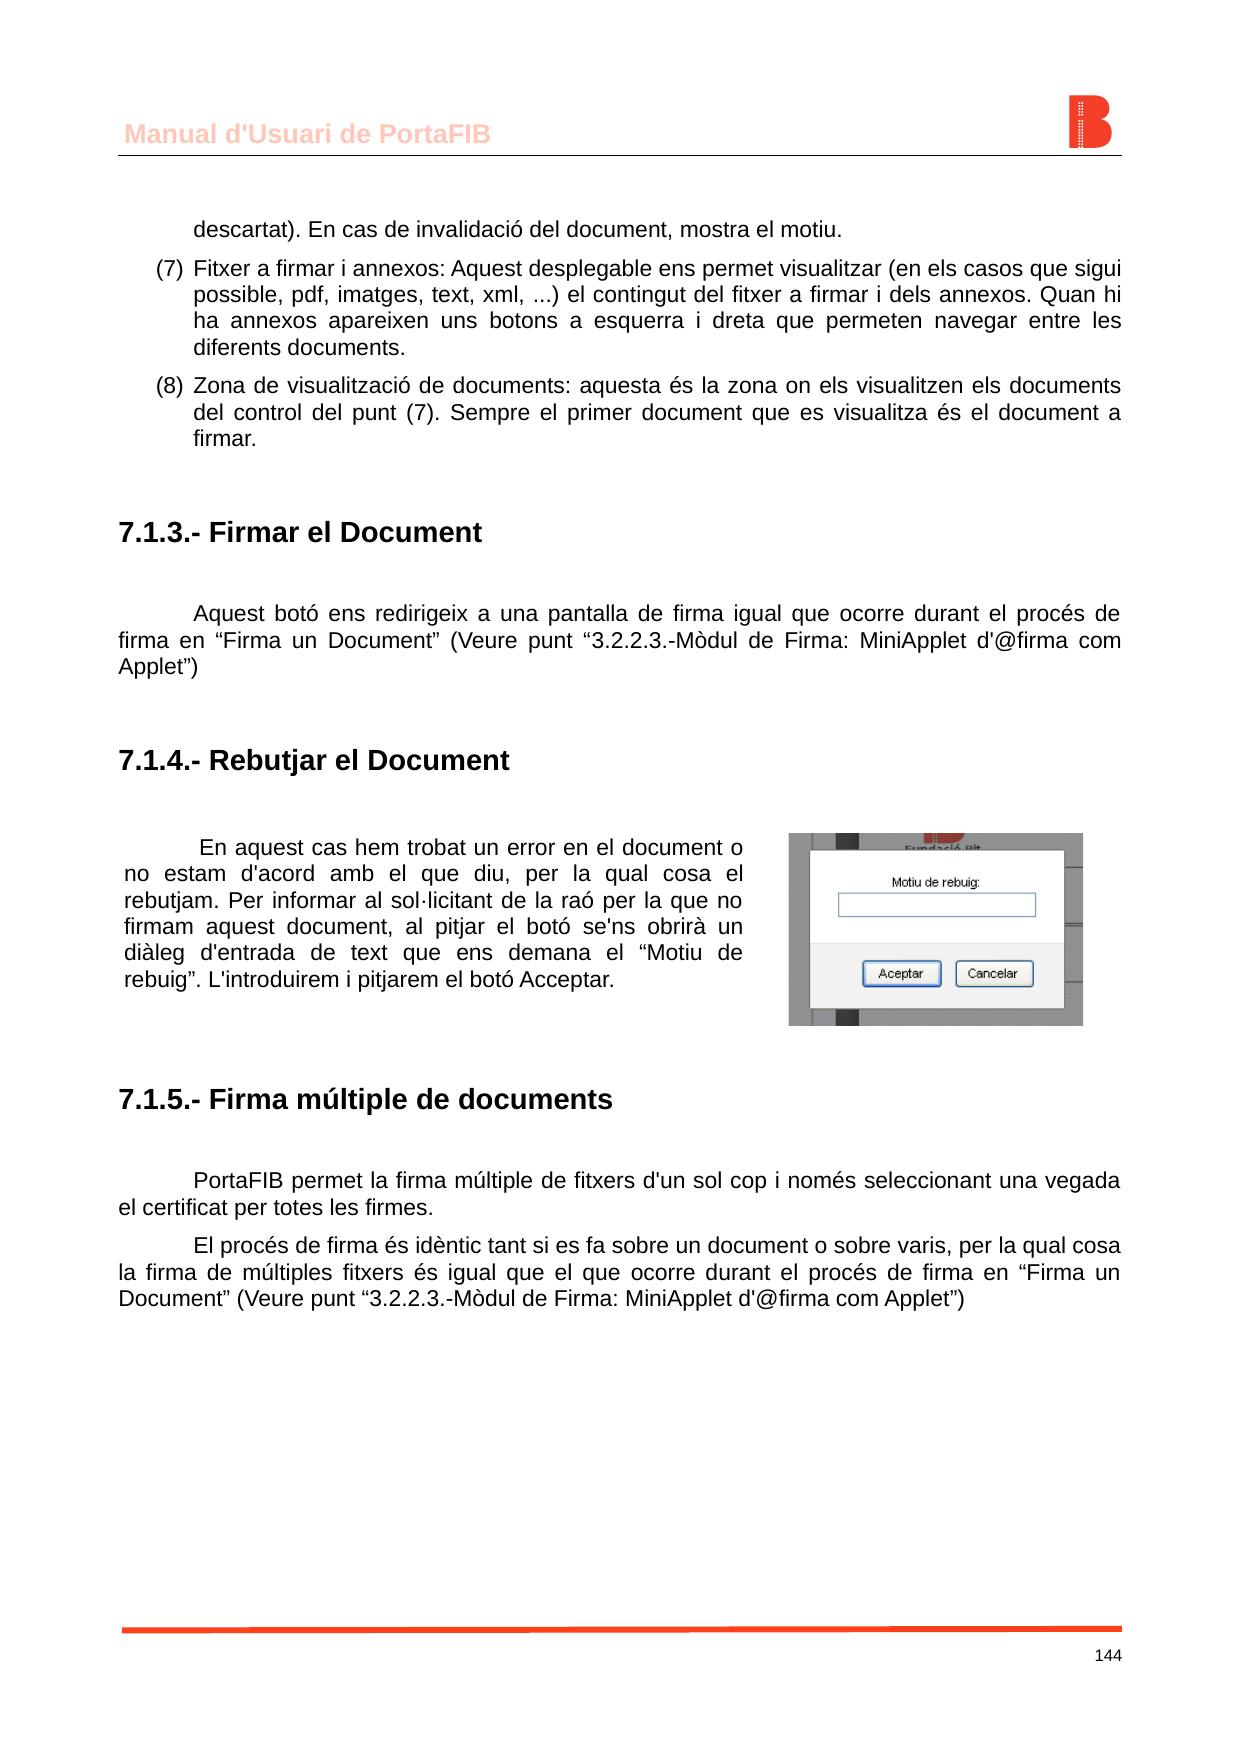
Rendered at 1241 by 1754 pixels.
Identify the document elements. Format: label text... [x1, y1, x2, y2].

list Fitxer a firmar i annexos: Aquest desplegable ens permet visualitzar (en els casos que sigui possible, pdf, imatges, text, xml, ...) el contingut del fitxer a firmar i dels annexos. Quan hi ha annexos apareixen uns botons a esquerra i dreta que permeten navegar entre les diferents documents. [156, 254, 1122, 360]
picture [788, 833, 1084, 1026]
subtitle Firmar el Document [118, 515, 1122, 549]
list Zona de visualització de documents: aquesta és la zona on els visualitzen els documents del control del punt (7). Sempre el primer document que es visualitza és el document a firmar. [156, 372, 1122, 452]
text Aquest botó ens redirigeix a una pantalla de firma igual que ocorre durant el procés de firma en “Firma un Document” (Veure punt “3.2.2.3.-Mòdul de Firma: MiniApplet d'@firma com Applet”) [118, 600, 1122, 679]
subtitle Rebutjar el Document [118, 743, 1122, 777]
subtitle Firma múltiple de documents [118, 1082, 1122, 1116]
picture [1063, 94, 1117, 150]
table_header En aquest cas hem trobat un error en el document o no estam d'acord amb el que diu, per la qual cosa el rebutjam. Per informar al sol·licitant de la raó per la que no firmam aquest document, al pitjar el botó se'ns obrirà un diàleg d'entrada de text que ens demana el “Motiu de rebuig”. L'introduirem i pitjarem el botó Acceptar. [118, 828, 749, 1031]
text El procés de firma és idèntic tant si es fa sobre un document o sobre varis, per la qual cosa la firma de múltiples fitxers és igual que el que ocorre durant el procés de firma en “Firma un Document” (Veure punt “3.2.2.3.-Mòdul de Firma: MiniApplet d'@firma com Applet”) [118, 1232, 1122, 1311]
table_header [750, 828, 1122, 1031]
list descartat). En cas de invalidació del document, mostra el motiu. [156, 216, 1122, 242]
text PortaFIB permet la firma múltiple de fitxers d'un sol cop i només seleccionant una vegada el certificat per totes les firmes. [118, 1167, 1122, 1220]
